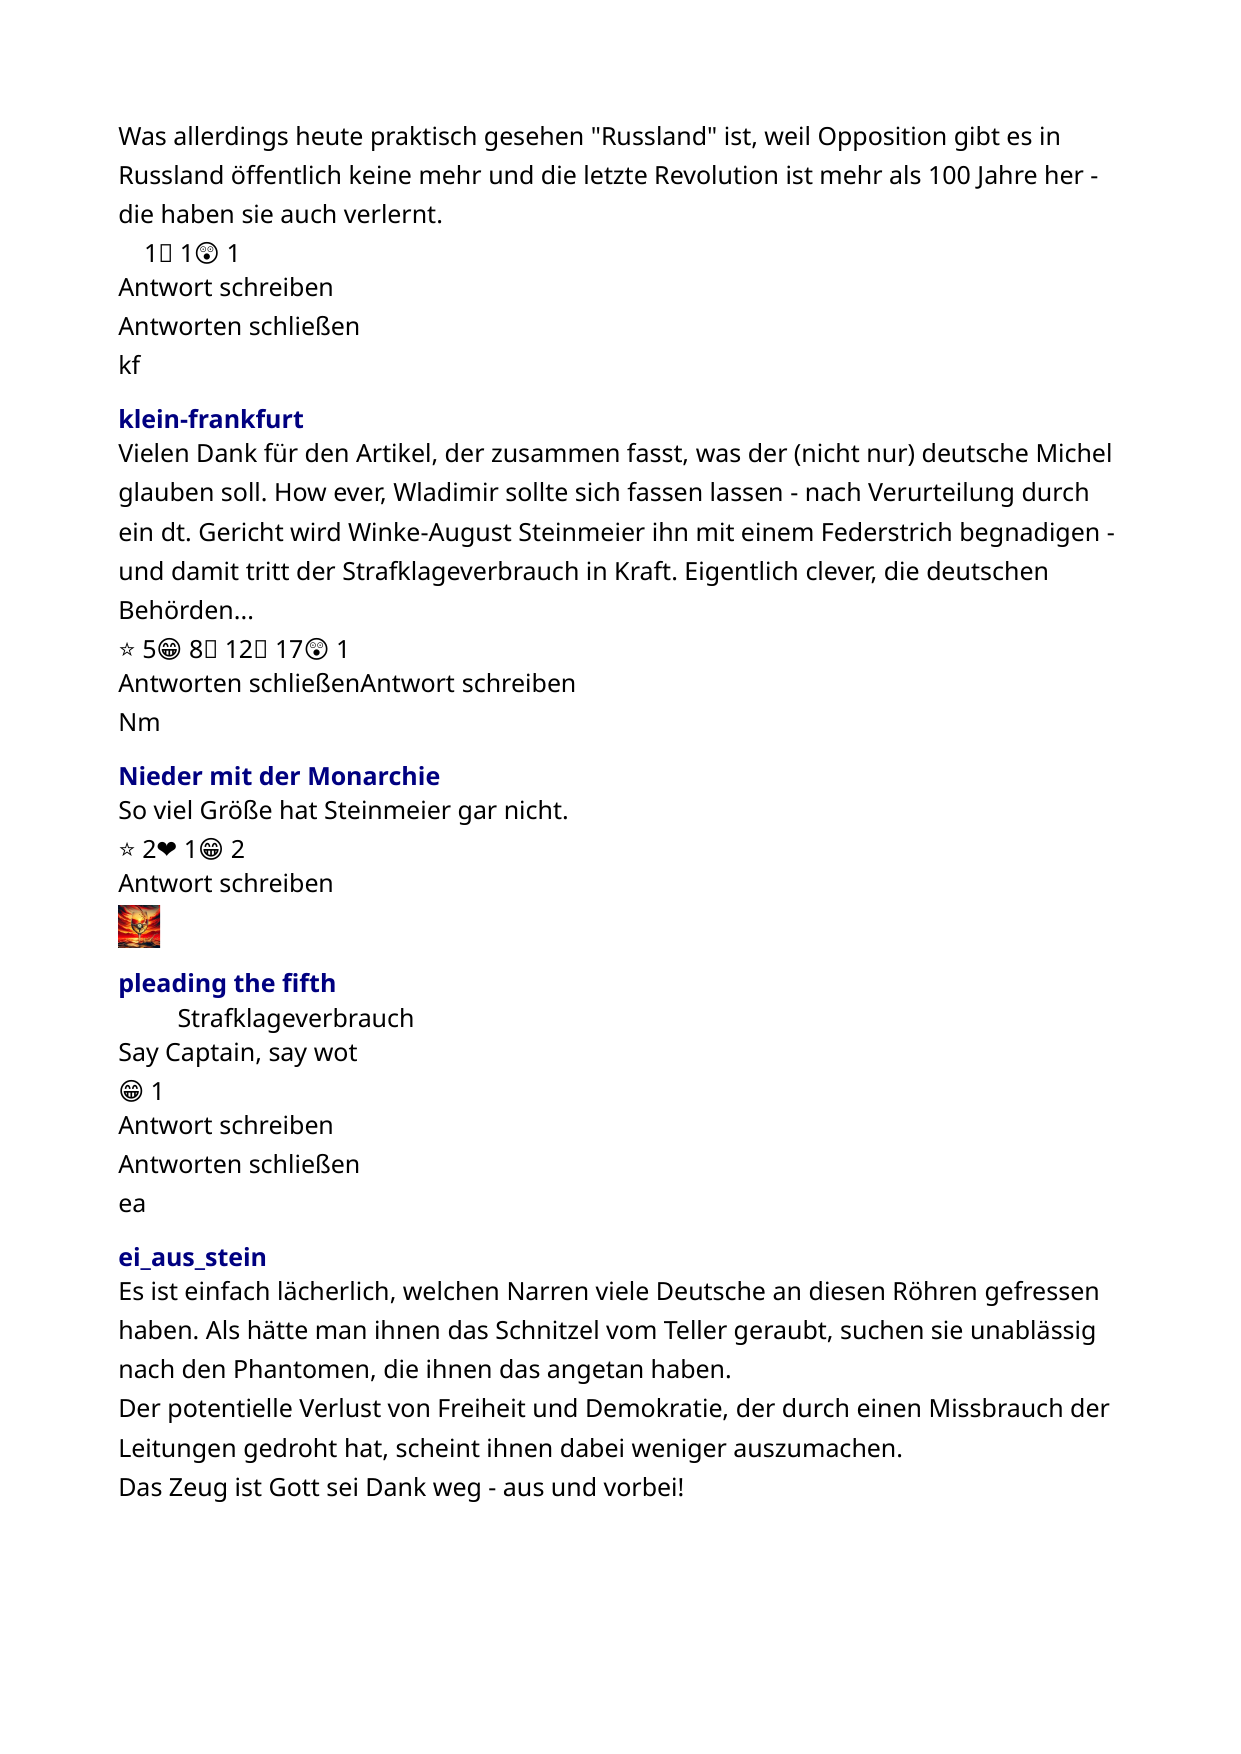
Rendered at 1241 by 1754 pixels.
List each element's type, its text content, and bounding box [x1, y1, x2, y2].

text Das Zeug ist Gott sei Dank weg - aus und vorbei! [118, 1469, 1122, 1503]
text Antwort schreiben [118, 1107, 1122, 1142]
text So viel Größe hat Steinmeier gar nicht. [118, 793, 1122, 827]
text Antwort schreiben [118, 270, 1122, 304]
text 🙁 1🤨 1😲 1 [118, 236, 1122, 270]
text Antworten schließen [118, 1147, 1122, 1181]
text Vielen Dank für den Artikel, der zusammen fasst, was der (nicht nur) deutsche Michel glauben soll. How ever, Wladimir sollte sich fassen lassen - nach Verurteilung durch ein dt. Gericht wird Winke-August Steinmeier ihn mit einem Federstrich begnadigen - und damit tritt der Strafklageverbrauch in Kraft. Eigentlich clever, die deutschen Behörden... [118, 436, 1122, 627]
text ea [118, 1186, 1122, 1220]
picture [118, 905, 161, 948]
text Nm [118, 705, 1122, 739]
text Strafklageverbrauch [177, 1000, 1063, 1034]
subtitle pleading the fifth [118, 966, 1122, 1000]
subtitle klein-frankfurt [118, 402, 1122, 436]
text kf [118, 348, 1122, 382]
text 😁 1 [118, 1073, 1122, 1107]
text Antwort schreiben [118, 866, 1122, 900]
text Es ist einfach lächerlich, welchen Narren viele Deutsche an diesen Röhren gefressen haben. Als hätte man ihnen das Schnitzel vom Teller geraubt, suchen sie unablässig nach den Phantomen, die ihnen das angetan haben. [118, 1274, 1122, 1386]
text Was allerdings heute praktisch gesehen "Russland" ist, weil Opposition gibt es in Russland öffentlich keine mehr und die letzte Revolution ist mehr als 100 Jahre her - die haben sie auch verlernt. [118, 118, 1122, 231]
text Der potentielle Verlust von Freiheit und Demokratie, der durch einen Missbrauch der Leitungen gedroht hat, scheint ihnen dabei weniger auszumachen. [118, 1391, 1122, 1464]
text Antworten schließenAntwort schreiben [118, 666, 1122, 700]
text ⭐️ 5😁 8🙁 12🤨 17😲 1 [118, 632, 1122, 666]
subtitle ei_aus_stein [118, 1239, 1122, 1274]
text Antworten schließen [118, 309, 1122, 343]
text Say Captain, say wot [118, 1034, 1122, 1068]
text ⭐️ 2❤️ 1😁 2 [118, 832, 1122, 866]
subtitle Nieder mit der Monarchie [118, 759, 1122, 793]
